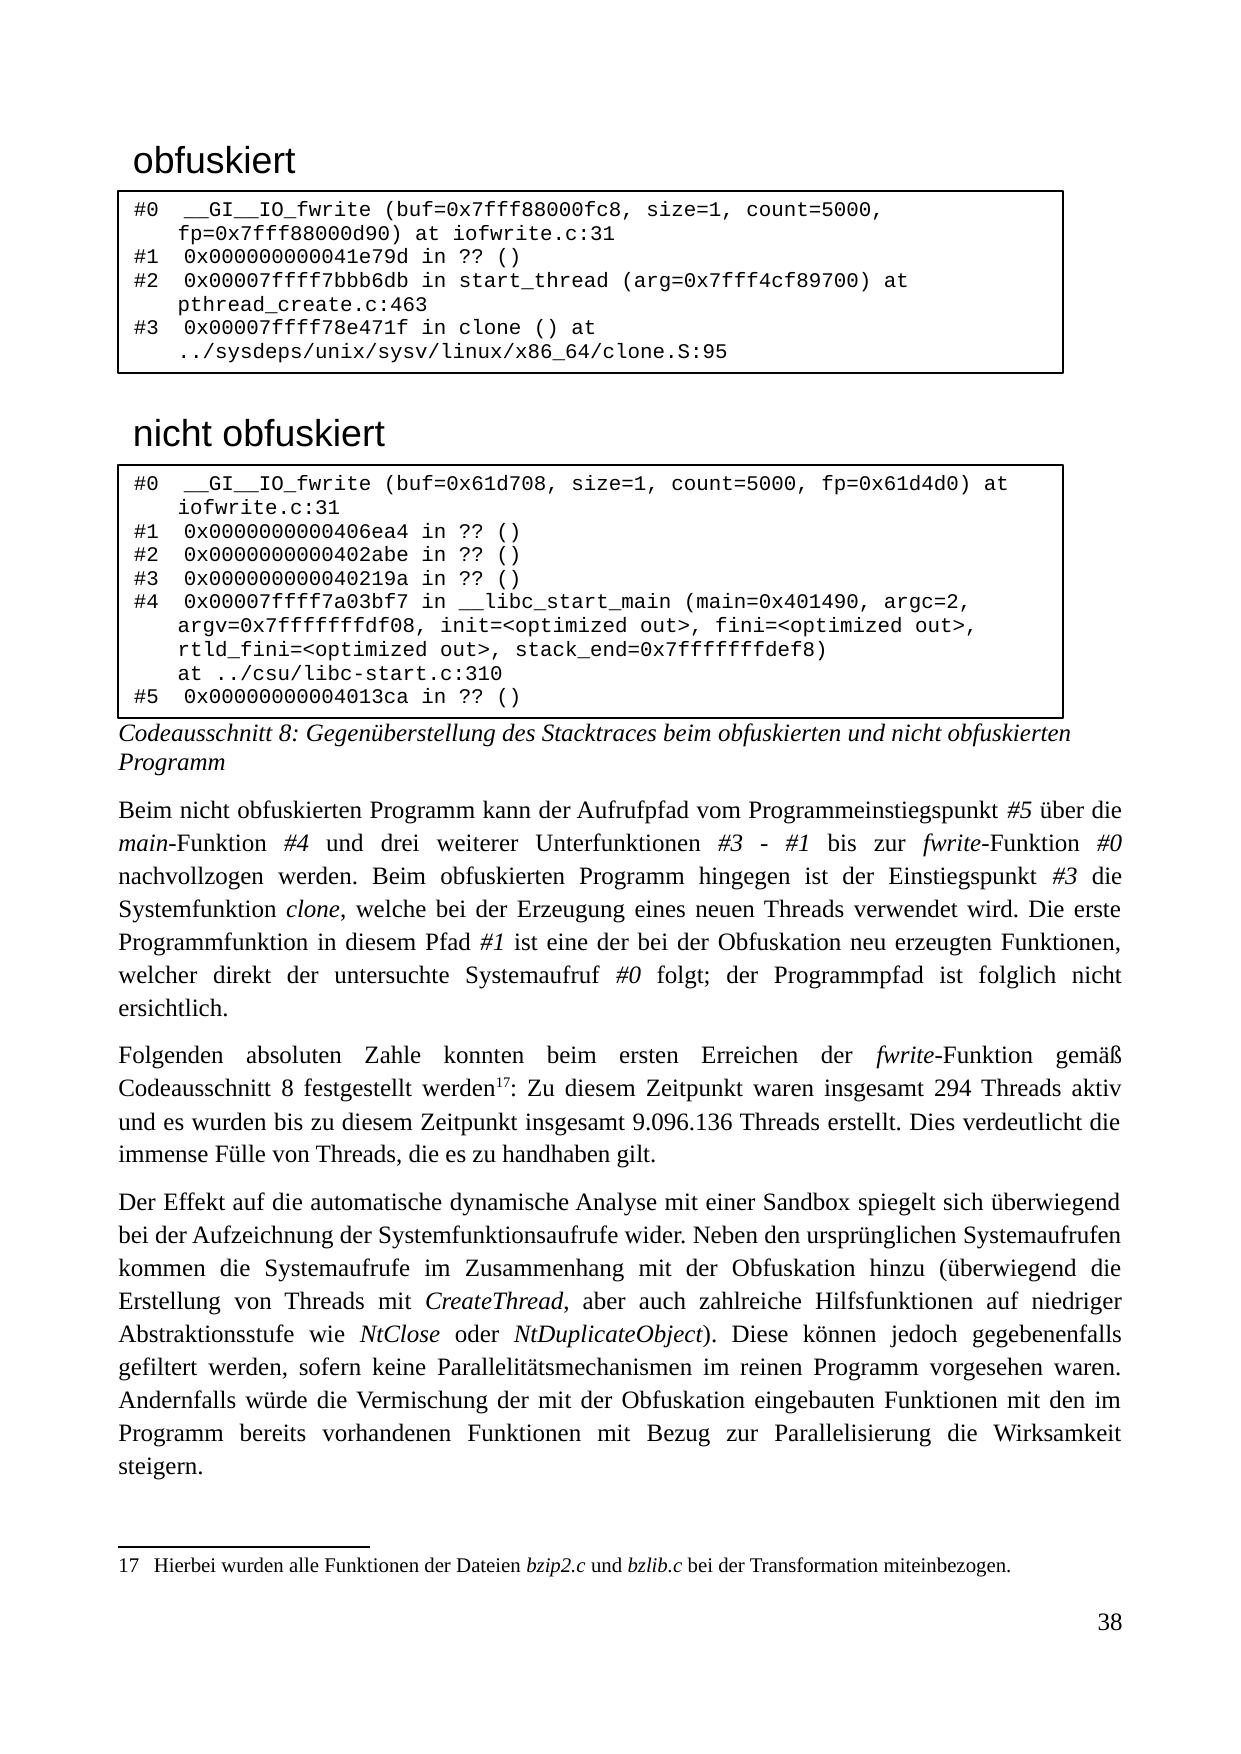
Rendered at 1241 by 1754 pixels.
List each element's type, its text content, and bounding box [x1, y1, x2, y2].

text Der Effekt auf die automatische dynamische Analyse mit einer Sandbox spiegelt sich überwiegend bei der Aufzeichnung der Systemfunktionsaufrufe wider. Neben den ursprünglichen Systemaufrufen kommen die Systemaufrufe im Zusammenhang mit der Obfuskation hinzu (überwiegend die Erstellung von Threads mit CreateThread, aber auch zahlreiche Hilfsfunktionen auf niedriger Abstraktionsstufe wie NtClose oder NtDuplicateObject). Diese können jedoch gegebenenfalls gefiltert werden, sofern keine Parallelitätsmechanismen im reinen Programm vorgesehen waren. Andernfalls würde die Vermischung der mit der Obfuskation eingebauten Funktionen mit den im Programm bereits vorhandenen Funktionen mit Bezug zur Parallelisierung die Wirksamkeit steigern. [118, 1187, 1122, 1480]
text Codeausschnitt 8: Gegenüberstellung des Stacktraces beim obfuskierten und nicht obfuskierten Programm [118, 131, 1122, 776]
text Beim nicht obfuskierten Programm kann der Aufrufpfad vom Programmeinstiegspunkt #5 über die main-Funktion #4 und drei weiterer Unterfunktionen #3 - #1 bis zur fwrite-Funktion #0 nachvollzogen werden. Beim obfuskierten Programm hingegen ist der Einstiegspunkt #3 die Systemfunktion clone, welche bei der Erzeugung eines neuen Threads verwendet wird. Die erste Programmfunktion in diesem Pfad #1 ist eine der bei der Obfuskation neu erzeugten Funktionen, welcher direkt der untersuchte Systemaufruf #0 folgt; der Programmpfad ist folglich nicht ersichtlich. [118, 795, 1122, 1022]
text Folgenden absoluten Zahle konnten beim ersten Erreichen der fwrite-Funktion gemäß Codeausschnitt 8 festgestellt werden: Zu diesem Zeitpunkt waren insgesamt 294 Threads aktiv und es wurden bis zu diesem Zeitpunkt insgesamt 9.096.136 Threads erstellt. Dies verdeutlicht die immense Fülle von Threads, die es zu handhaben gilt. [118, 1041, 1122, 1168]
text Hierbei wurden alle Funktionen der Dateien bzip2.c und bzlib.c bei der Transformation miteinbezogen. [118, 1553, 1122, 1577]
